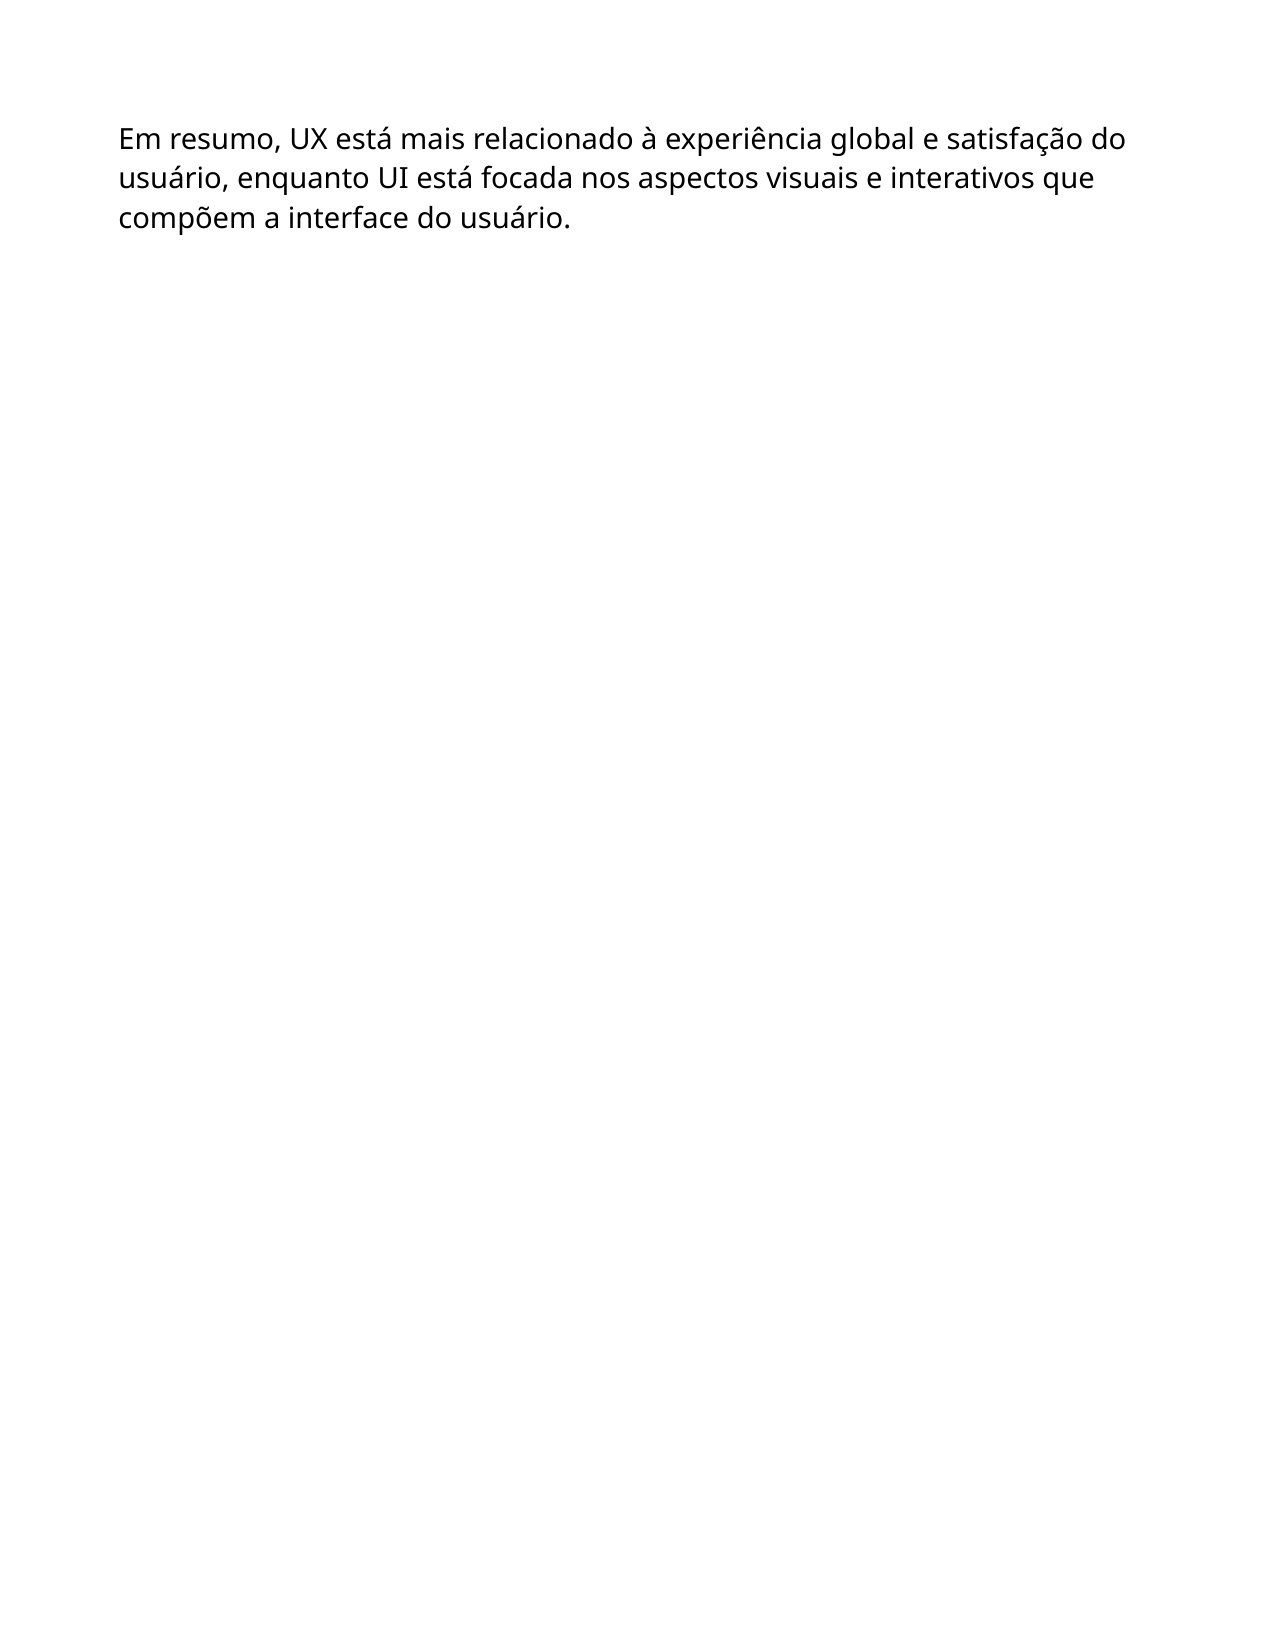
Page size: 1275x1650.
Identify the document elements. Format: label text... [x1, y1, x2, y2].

text Em resumo, UX está mais relacionado à experiência global e satisfação do usuário, enquanto UI está focada nos aspectos visuais e interativos que compõem a interface do usuário. [118, 118, 1157, 237]
